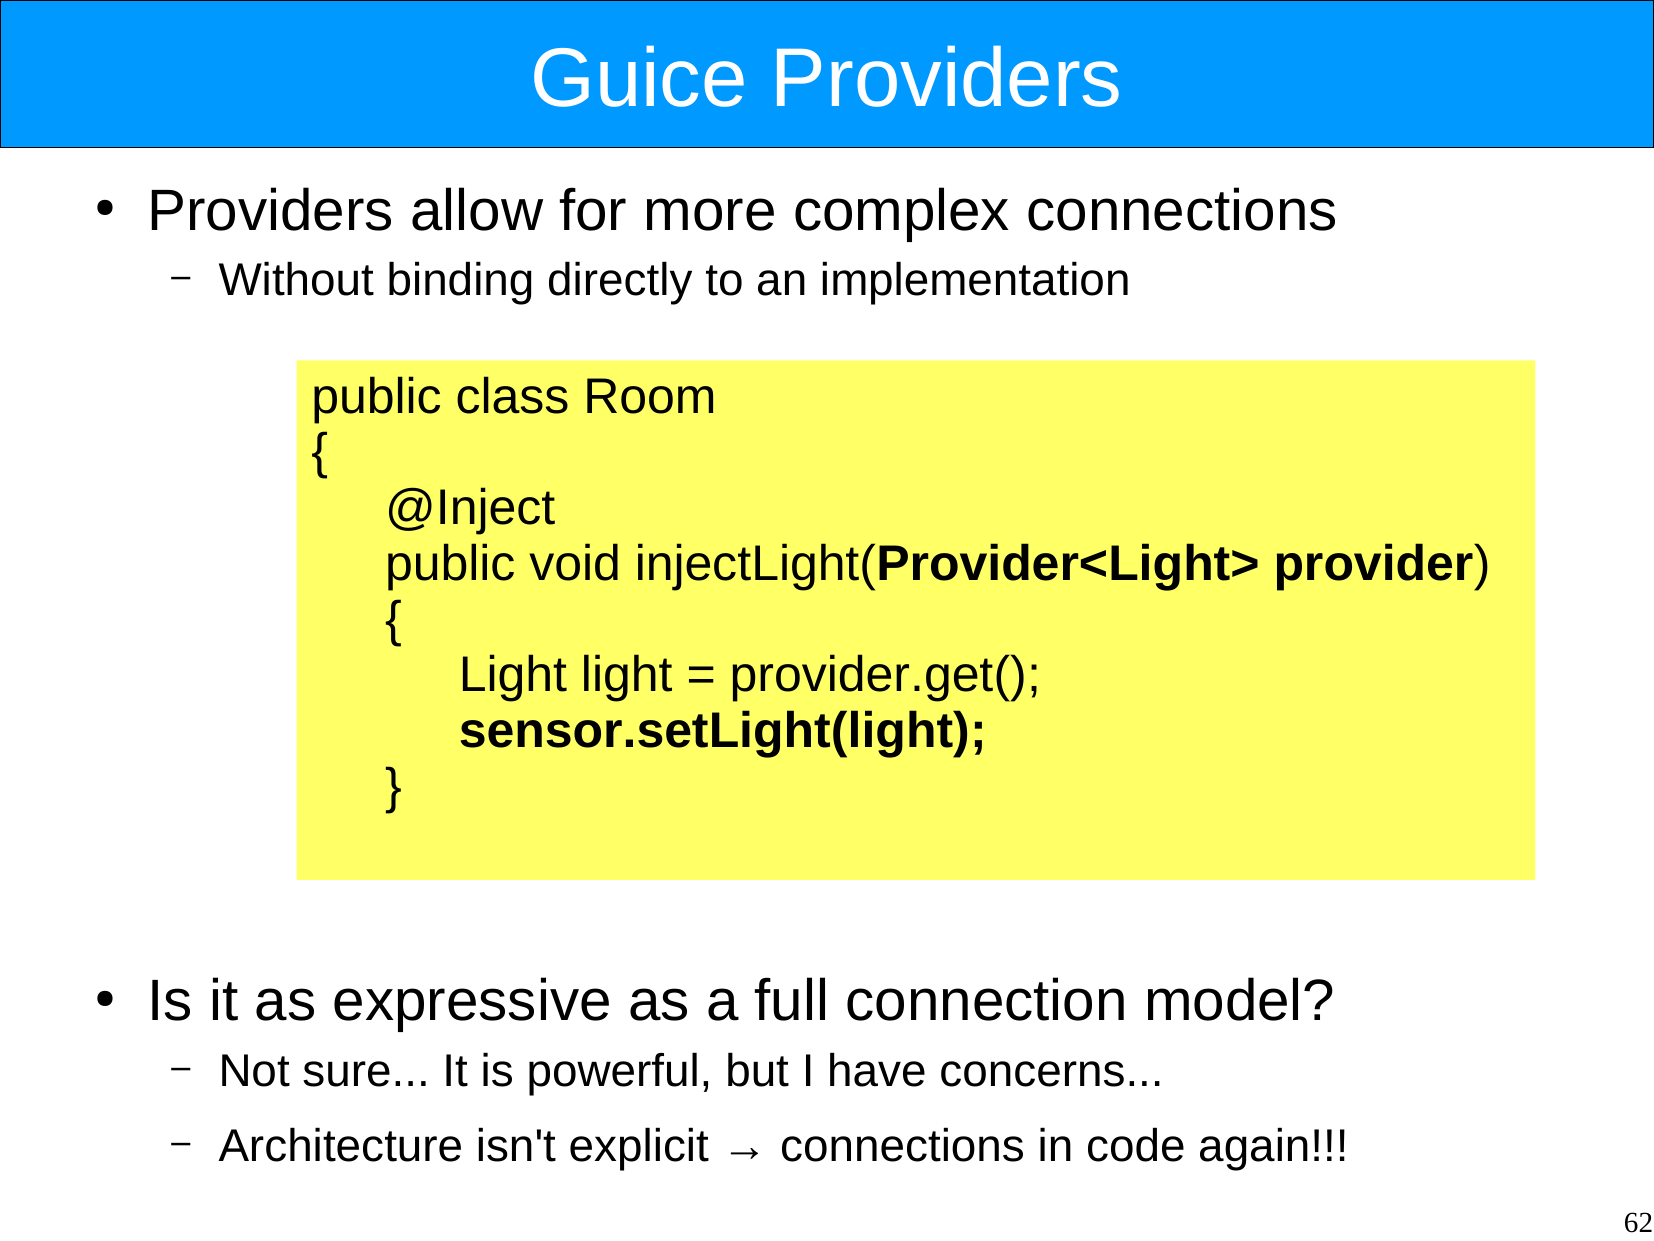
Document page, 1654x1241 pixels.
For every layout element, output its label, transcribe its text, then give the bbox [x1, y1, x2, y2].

text_box public class Room { @Inject public void injectLight(Provider<Light> provider) { Light light = provider.get(); sensor.setLight(light); } [296, 360, 1536, 880]
list Providers allow for more complex connections Without binding directly to an implementation Is it as expressive as a full connection model? Not sure... It is powerful, but I have concerns... Architecture isn't explicit → connections in code again!!! [76, 177, 1565, 1241]
title Guice Providers [82, 21, 1571, 135]
